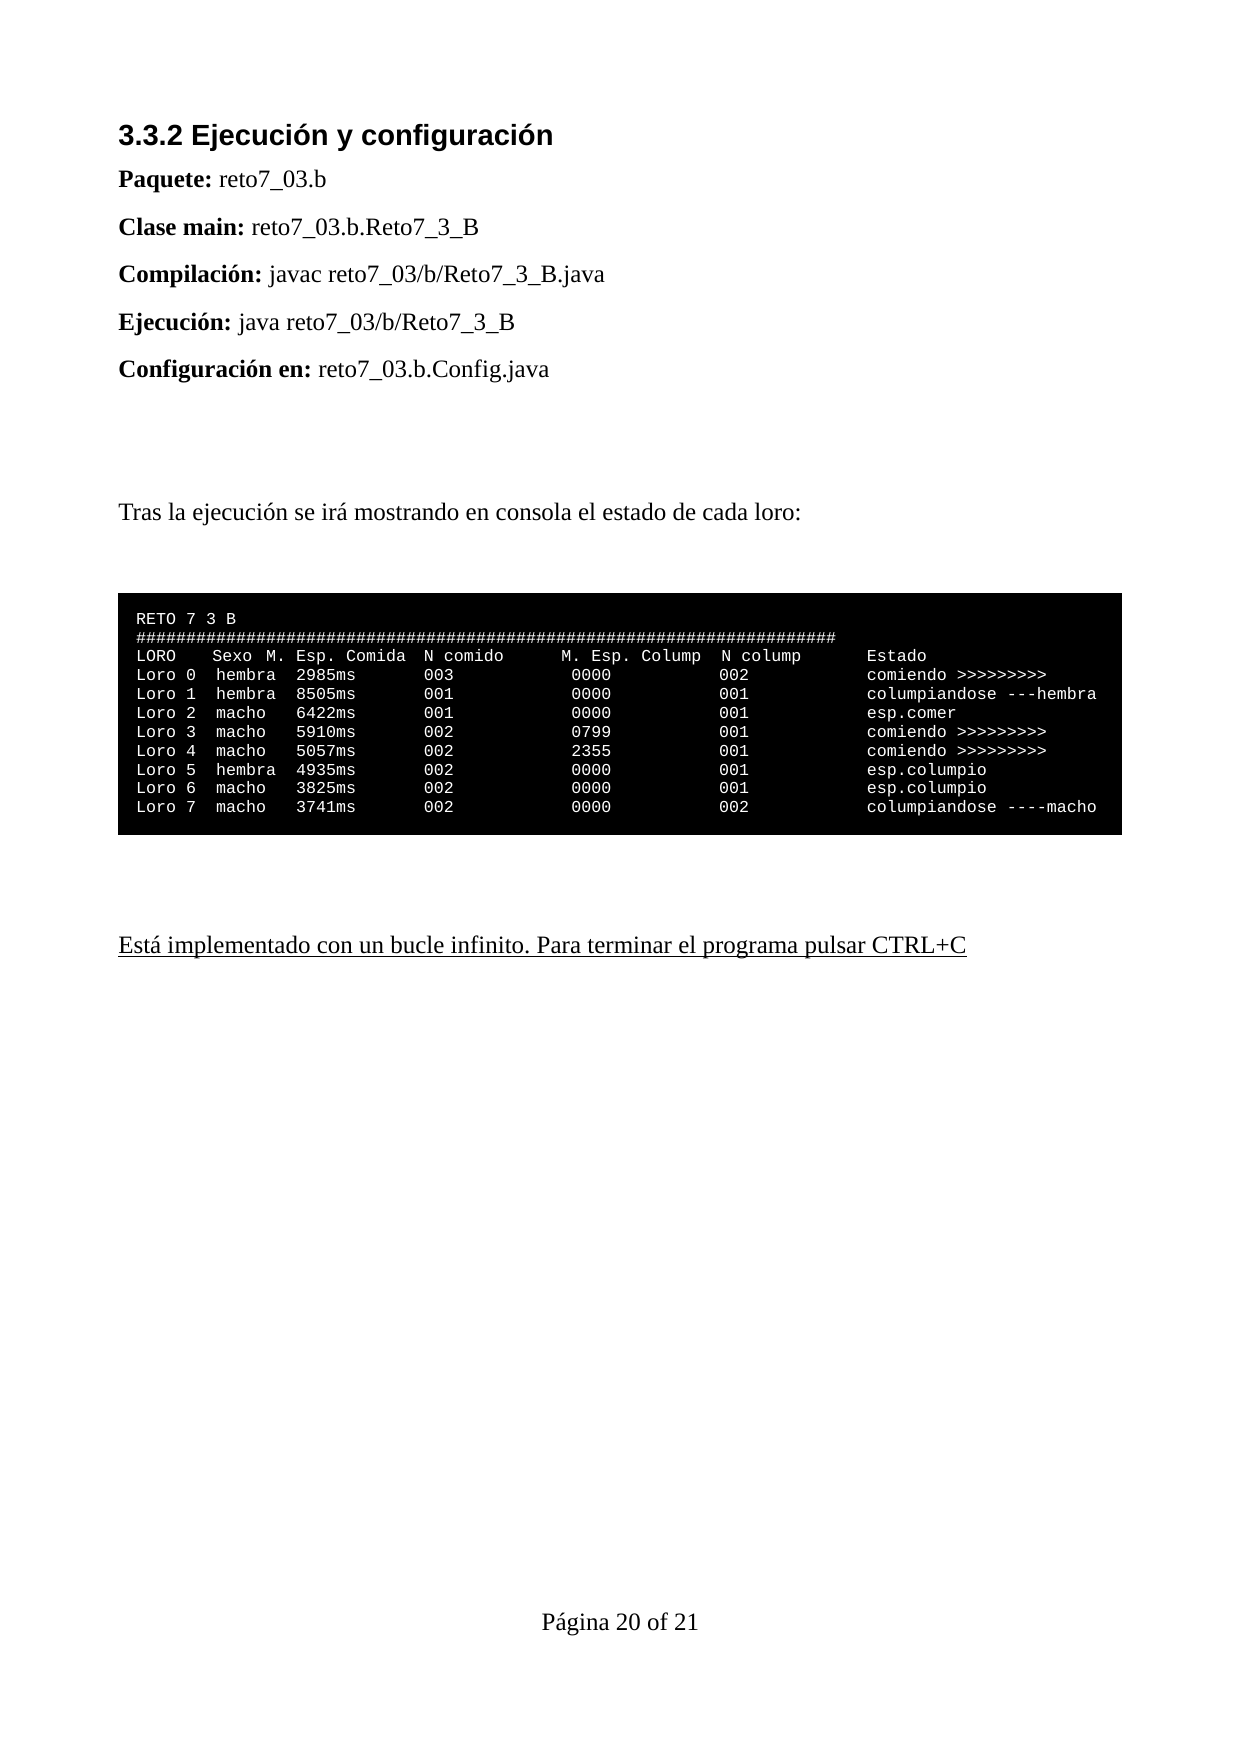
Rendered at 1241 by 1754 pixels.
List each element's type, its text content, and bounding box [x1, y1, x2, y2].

text Loro 2 macho 6422ms 001 0000 001 esp.comer [118, 704, 1122, 723]
text Compilación: javac reto7_03/b/Reto7_3_B.java [118, 259, 1122, 288]
text Loro 4 macho 5057ms 002 2355 001 comiendo >>>>>>>>> [118, 742, 1122, 761]
text Está implementado con un bucle infinito. Para terminar el programa pulsar CTRL+C [118, 931, 1122, 959]
text Loro 0 hembra 2985ms 003 0000 002 comiendo >>>>>>>>> [118, 667, 1122, 686]
text Tras la ejecución se irá mostrando en consola el estado de cada loro: [118, 497, 1122, 526]
text ###################################################################### [118, 629, 1122, 648]
subtitle 3.3.2 Ejecución y configuración [118, 118, 1122, 152]
text Loro 3 macho 5910ms 002 0799 001 comiendo >>>>>>>>> [118, 723, 1122, 742]
text Loro 1 hembra 8505ms 001 0000 001 columpiandose ---hembra [118, 686, 1122, 704]
text Loro 7 macho 3741ms 002 0000 002 columpiandose ----macho [118, 799, 1122, 835]
text Loro 5 hembra 4935ms 002 0000 001 esp.columpio [118, 761, 1122, 780]
text Clase main: reto7_03.b.Reto7_3_B [118, 212, 1122, 241]
text LORO Sexo M. Esp. Comida N comido M. Esp. Colump N colump Estado [118, 648, 1122, 667]
text Paquete: reto7_03.b [118, 164, 1122, 193]
text RETO 7 3 B [118, 593, 1122, 629]
text Loro 6 macho 3825ms 002 0000 001 esp.columpio [118, 780, 1122, 799]
text Configuración en: reto7_03.b.Config.java [118, 354, 1122, 383]
text Ejecución: java reto7_03/b/Reto7_3_B [118, 307, 1122, 336]
